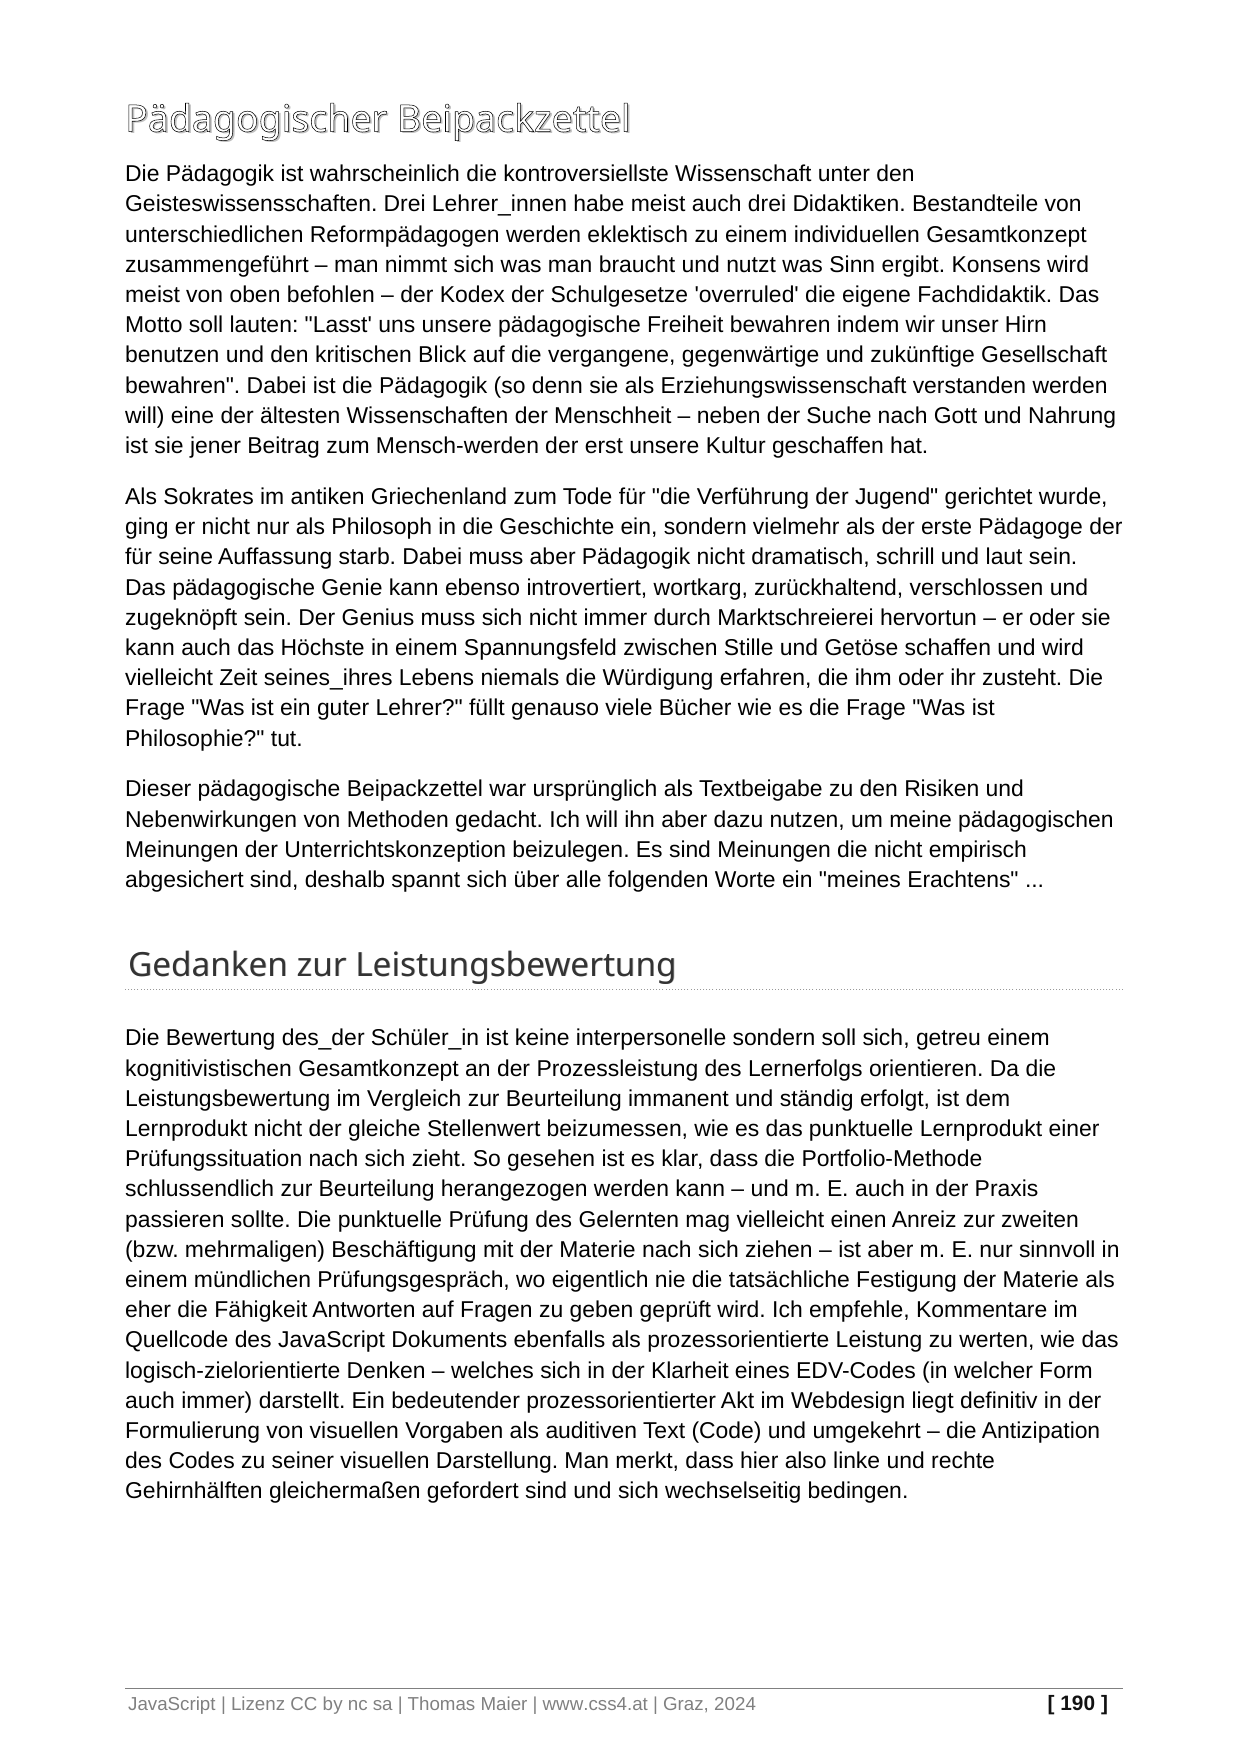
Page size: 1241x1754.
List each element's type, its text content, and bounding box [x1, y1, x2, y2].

text Die Bewertung des_der Schüler_in ist keine interpersonelle sondern soll sich, getreu einem kognitivistischen Gesamtkonzept an der Prozessleistung des Lernerfolgs orientieren. Da die Leistungsbewertung im Vergleich zur Beurteilung immanent und ständig erfolgt, ist dem Lernprodukt nicht der gleiche Stellenwert beizumessen, wie es das punktuelle Lernprodukt einer Prüfungssituation nach sich zieht. So gesehen ist es klar, dass die Portfolio-Methode schlussendlich zur Beurteilung herangezogen werden kann – und m. E. auch in der Praxis passieren sollte. Die punktuelle Prüfung des Gelernten mag vielleicht einen Anreiz zur zweiten (bzw. mehrmaligen) Beschäftigung mit der Materie nach sich ziehen – ist aber m. E. nur sinnvoll in einem mündlichen Prüfungsgespräch, wo eigentlich nie die tatsächliche Festigung der Materie als eher die Fähigkeit Antworten auf Fragen zu geben geprüft wird. Ich empfehle, Kommentare im Quellcode des JavaScript Dokuments ebenfalls als prozessorientierte Leistung zu werten, wie das logisch-zielorientierte Denken – welches sich in der Klarheit eines EDV-Codes (in welcher Form auch immer) darstellt. Ein bedeutender prozessorientierter Akt im Webdesign liegt definitiv in der Formulierung von visuellen Vorgaben als auditiven Text (Code) und umgekehrt – die Antizipation des Codes zu seiner visuellen Darstellung. Man merkt, dass hier also linke und rechte Gehirnhälften gleichermaßen gefordert sind und sich wechselseitig bedingen. [125, 1024, 1123, 1504]
text Dieser pädagogische Beipackzettel war ursprünglich als Textbeigabe zu den Risiken und Nebenwirkungen von Methoden gedacht. Ich will ihn aber dazu nutzen, um meine pädagogischen Meinungen der Unterrichtskonzeption beizulegen. Es sind Meinungen die nicht empirisch abgesichert sind, deshalb spannt sich über alle folgenden Worte ein "meines Erachtens" ... [125, 775, 1123, 892]
text Als Sokrates im antiken Griechenland zum Tode für "die Verführung der Jugend" gerichtet wurde, ging er nicht nur als Philosoph in die Geschichte ein, sondern vielmehr als der erste Pädagoge der für seine Auffassung starb. Dabei muss aber Pädagogik nicht dramatisch, schrill und laut sein. Das pädagogische Genie kann ebenso introvertiert, wortkarg, zurückhaltend, verschlossen und zugeknöpft sein. Der Genius muss sich nicht immer durch Marktschreierei hervortun – er oder sie kann auch das Höchste in einem Spannungsfeld zwischen Stille und Getöse schaffen und wird vielleicht Zeit seines_ihres Lebens niemals die Würdigung erfahren, die ihm oder ihr zusteht. Die Frage "Was ist ein guter Lehrer?" füllt genauso viele Bücher wie es die Frage "Was ist Philosophie?" tut. [125, 483, 1123, 751]
subtitle Pädagogischer Beipackzettel [125, 91, 1123, 142]
text Die Pädagogik ist wahrscheinlich die kontroversiellste Wissenschaft unter den Geisteswissensschaften. Drei Lehrer_innen habe meist auch drei Didaktiken. Bestandteile von unterschiedlichen Reformpädagogen werden eklektisch zu einem individuellen Gesamtkonzept zusammengeführt – man nimmt sich was man braucht und nutzt was Sinn ergibt. Konsens wird meist von oben befohlen – der Kodex der Schulgesetze 'overruled' die eigene Fachdidaktik. Das Motto soll lauten: "Lasst' uns unsere pädagogische Freiheit bewahren indem wir unser Hirn benutzen und den kritischen Blick auf die vergangene, gegenwärtige und zukünftige Gesellschaft bewahren". Dabei ist die Pädagogik (so denn sie als Erziehungswissenschaft verstanden werden will) eine der ältesten Wissenschaften der Menschheit – neben der Suche nach Gott und Nahrung ist sie jener Beitrag zum Mensch-werden der erst unsere Kultur geschaffen hat. [125, 160, 1123, 458]
subtitle Gedanken zur Leistungsbewertung [125, 937, 1123, 989]
